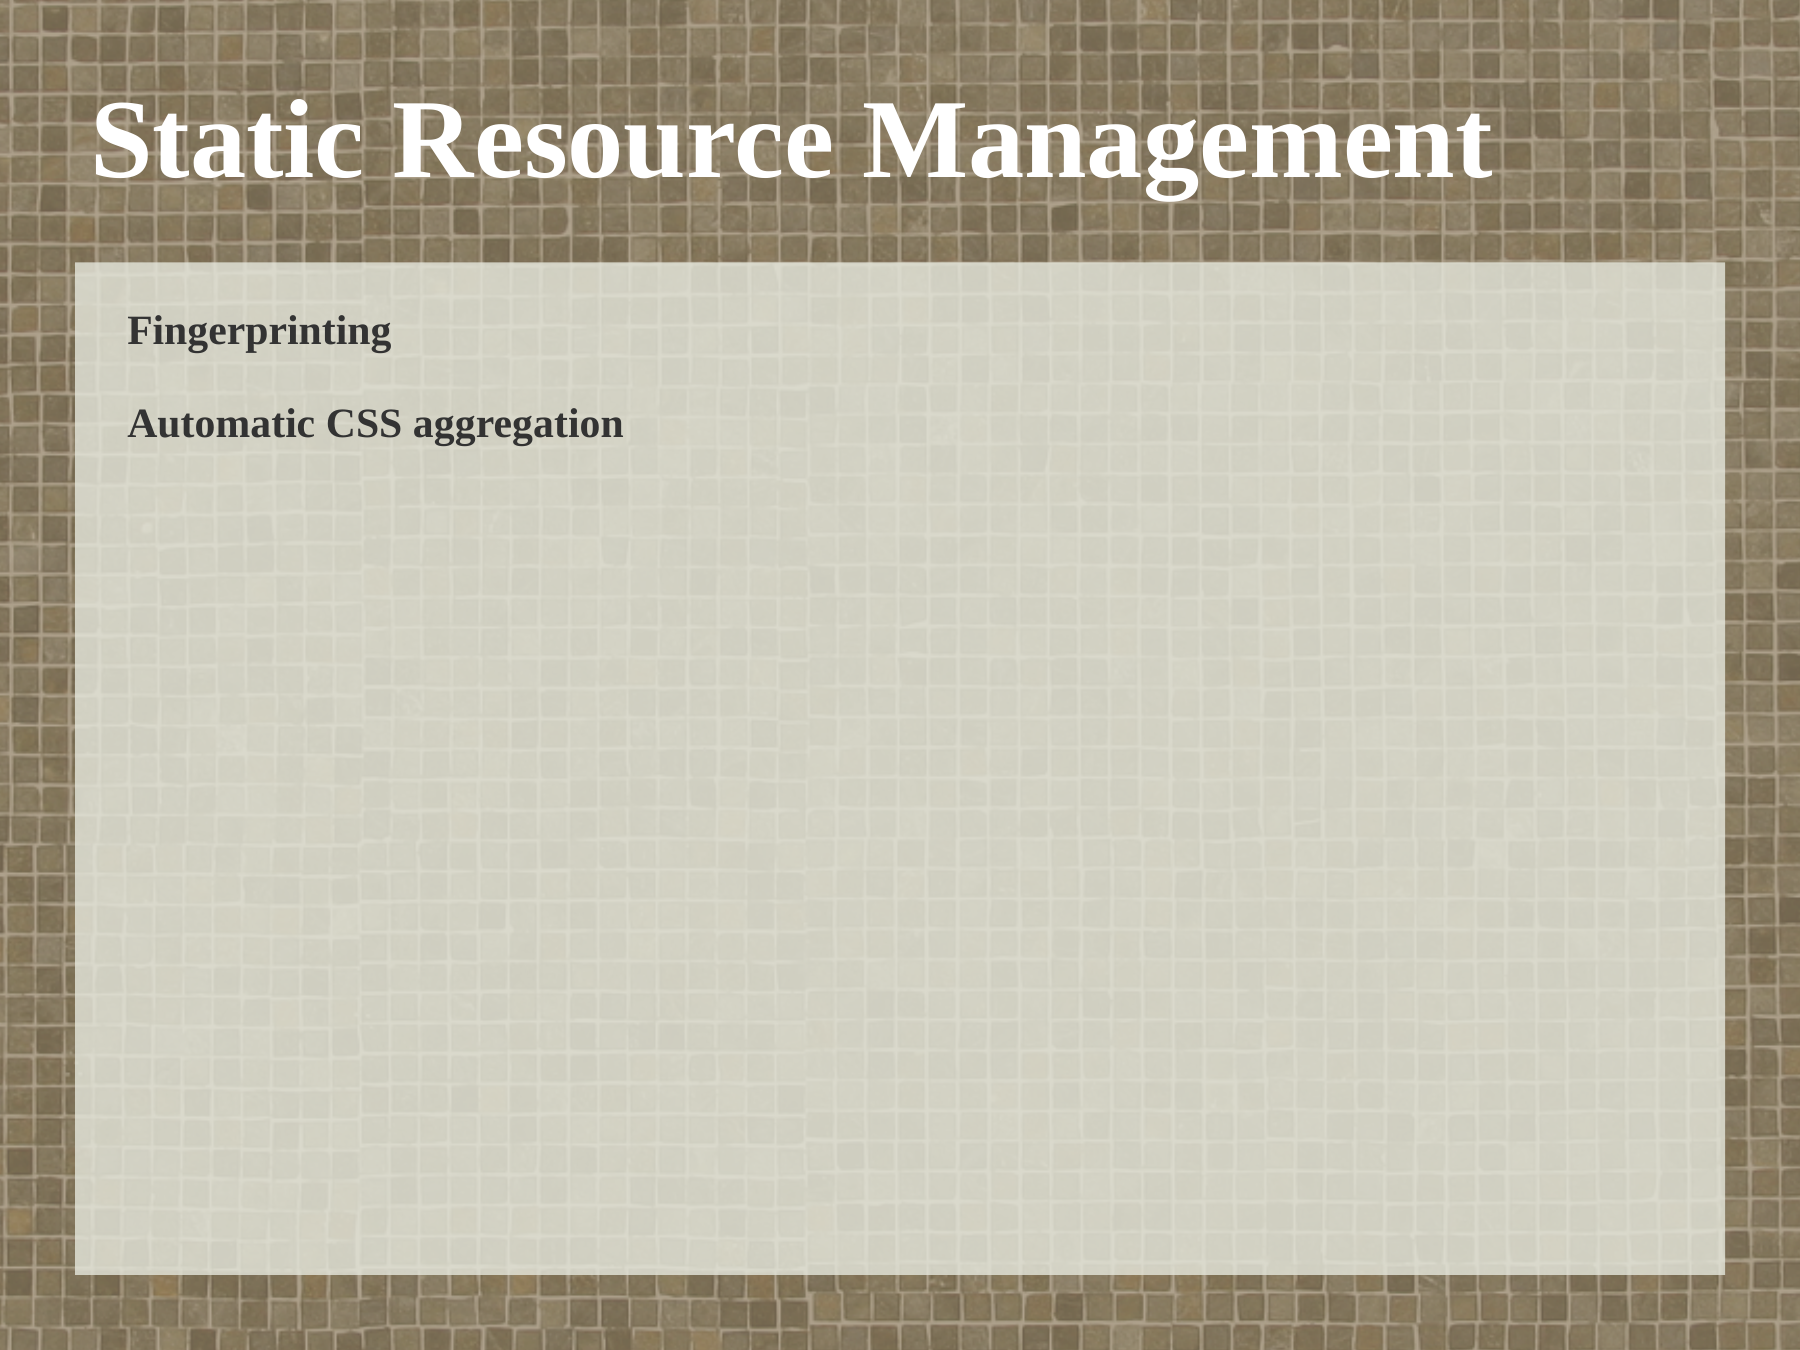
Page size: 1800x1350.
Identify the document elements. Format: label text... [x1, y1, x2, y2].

title Static Resource Management [89, 53, 1710, 226]
text_box Fingerprinting Automatic CSS aggregation [112, 300, 1688, 505]
text_box [0, 0, 1800, 1350]
